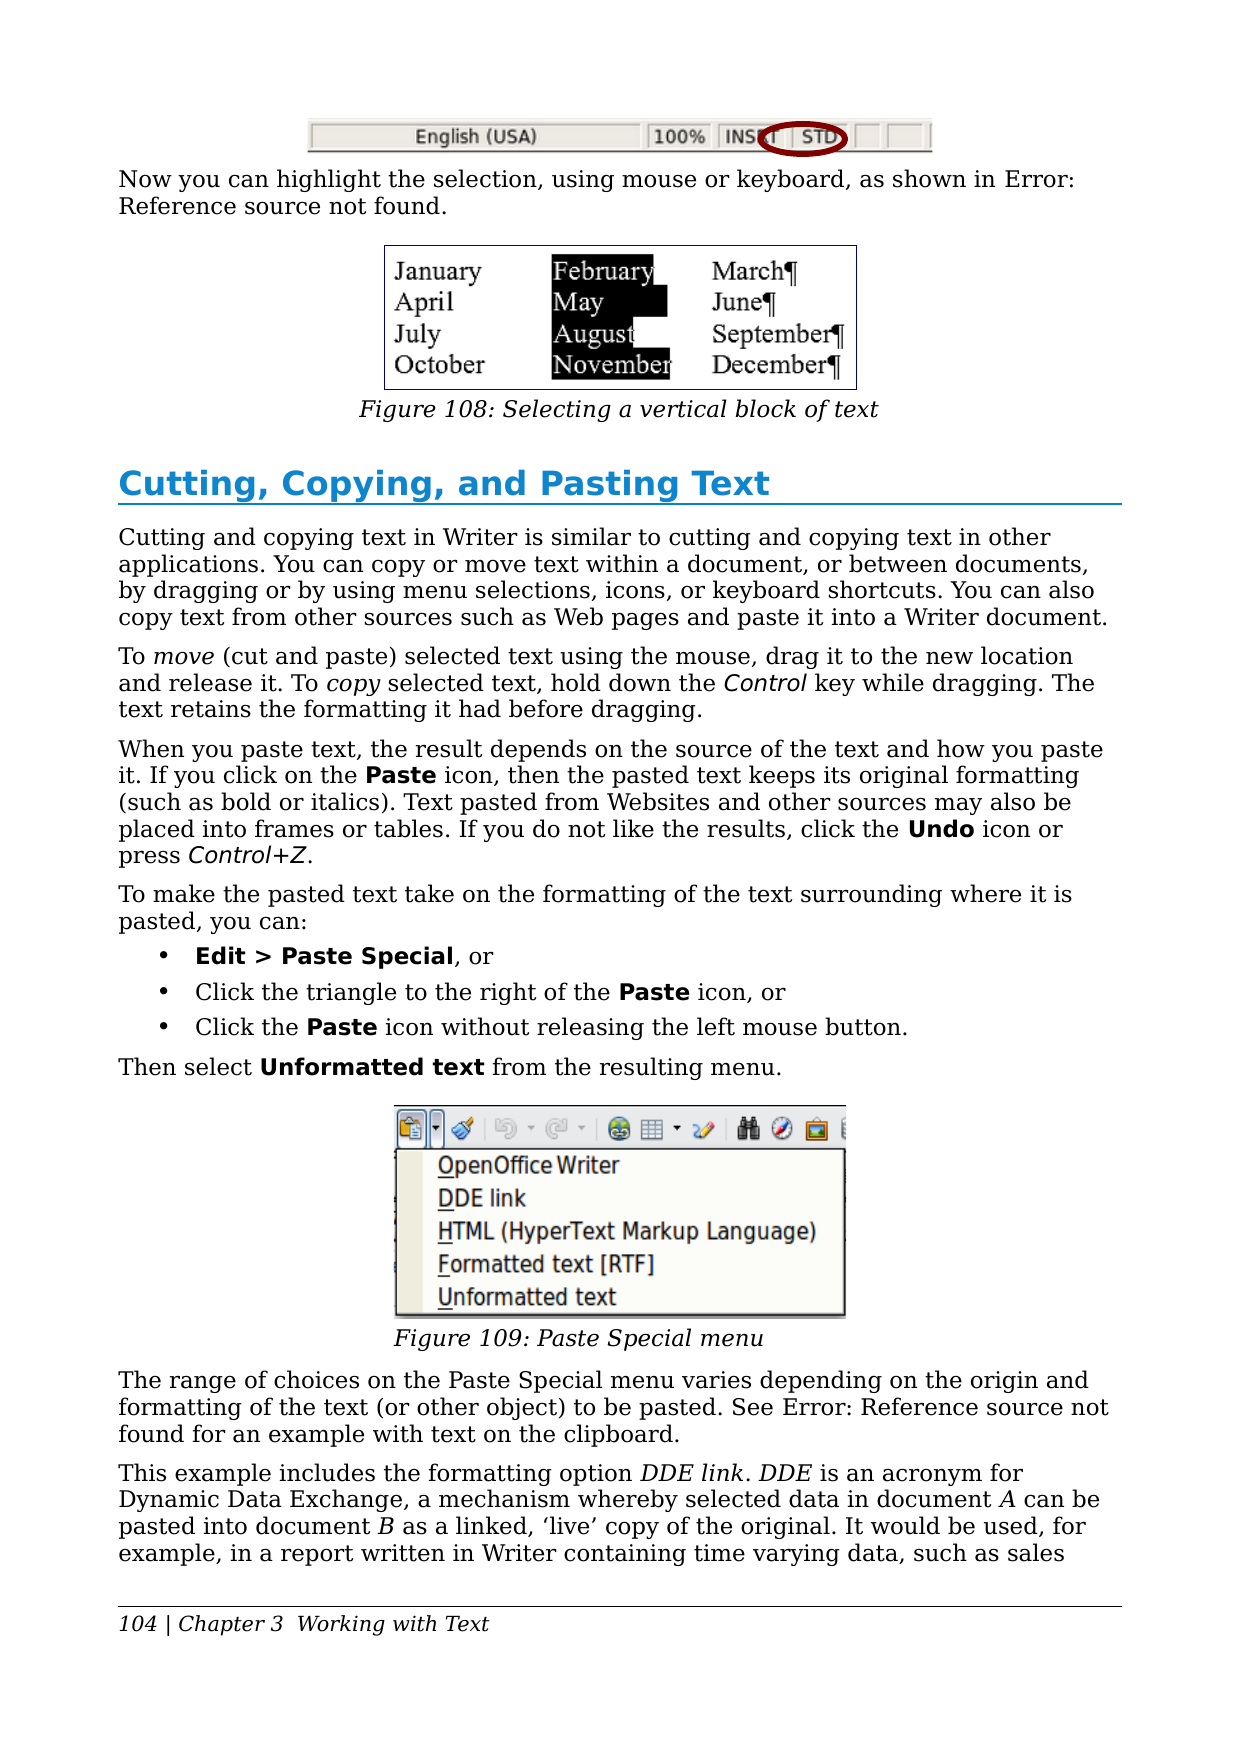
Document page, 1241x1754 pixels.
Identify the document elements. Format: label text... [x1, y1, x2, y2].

text Then select Unformatted text from the resulting menu. [118, 1054, 1122, 1081]
subtitle Cutting, Copying, and Pasting Text [118, 464, 1122, 503]
text Cutting and copying text in Writer is similar to cutting and copying text in other applications. You can copy or move text within a document, or between documents, by dragging or by using menu selections, icons, or keyboard shortcuts. You can also copy text from other sources such as Web pages and paste it into a Writer document. [118, 524, 1122, 631]
text When you paste text, the result depends on the source of the text and how you paste it. If you click on the Paste icon, then the pasted text keeps its original formatting (such as bold or italics). Text pasted from Websites and other sources may also be placed into frames or tables. If you do not like the results, click the Undo icon or press Control+Z. [118, 736, 1122, 869]
text Figure 109: Paste Special menu [394, 1325, 846, 1352]
list To make the pasted text take on the formatting of the text surrounding where it is pasted, you can: [118, 882, 1122, 935]
picture [307, 118, 933, 154]
list Click the triangle to the right of the Paste icon, or [156, 977, 1122, 1006]
text To move (cut and paste) selected text using the mouse, drag it to the new location and release it. To copy selected text, hold down the Control key while dragging. The text retains the formatting it had before dragging. [118, 643, 1122, 723]
list Click the Paste icon without releasing the left mouse button. [156, 1012, 1122, 1041]
picture [385, 246, 856, 389]
text The range of choices on the Paste Special menu varies depending on the origin and formatting of the text (or other object) to be pasted. See Error: Reference source not found for an example with text on the clipboard. [118, 1367, 1122, 1447]
text Now you can highlight the selection, using mouse or keyboard, as shown in Error: Reference source not found. [118, 167, 1122, 220]
picture [393, 1105, 847, 1319]
list Edit > Paste Special, or [156, 941, 1122, 971]
picture [764, 127, 841, 150]
text Figure 108: Selecting a vertical block of text [355, 396, 885, 423]
text This example includes the formatting option DDE link. DDE is an acronym for Dynamic Data Exchange, a mechanism whereby selected data in document A can be pasted into document B as a linked, ‘live’ copy of the original. It would be used, for example, in a report written in Writer containing time varying data, such as sales [118, 1460, 1122, 1567]
